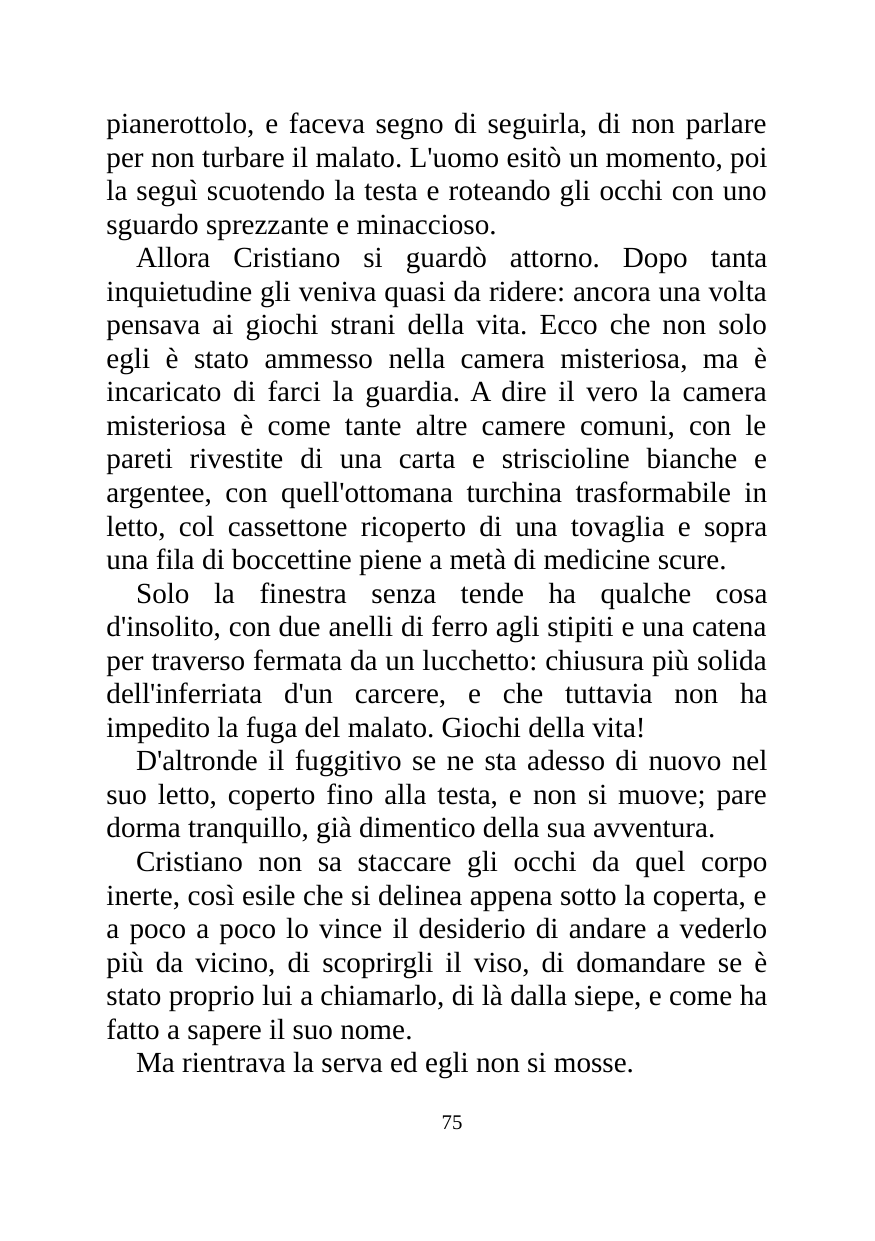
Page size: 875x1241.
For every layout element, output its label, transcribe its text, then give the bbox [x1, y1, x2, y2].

text D'altronde il fuggitivo se ne sta adesso di nuovo nel suo letto, coperto fino alla testa, e non si muove; pare dorma tranquillo, già dimentico della sua avventura. [106, 743, 768, 844]
text pianerottolo, e faceva segno di seguirla, di non parlare per non turbare il malato. L'uomo esitò un momento, poi la seguì scuotendo la testa e roteando gli occhi con uno sguardo sprezzante e minaccioso. [106, 106, 768, 240]
text Cristiano non sa staccare gli occhi da quel corpo inerte, così esile che si delinea appena sotto la coperta, e a poco a poco lo vince il desiderio di andare a vederlo più da vicino, di scoprirgli il viso, di domandare se è stato proprio lui a chiamarlo, di là dalla siepe, e come ha fatto a sapere il suo nome. [106, 844, 768, 1045]
text Allora Cristiano si guardò attorno. Dopo tanta inquietudine gli veniva quasi da ridere: ancora una volta pensava ai giochi strani della vita. Ecco che non solo egli è stato ammesso nella camera misteriosa, ma è incaricato di farci la guardia. A dire il vero la camera misteriosa è come tante altre camere comuni, con le pareti rivestite di una carta e striscioline bianche e argentee, con quell'ottomana turchina trasformabile in letto, col cassettone ricoperto di una tovaglia e sopra una fila di boccettine piene a metà di medicine scure. [106, 240, 768, 576]
text Solo la finestra senza tende ha qualche cosa d'insolito, con due anelli di ferro agli stipiti e una catena per traverso fermata da un lucchetto: chiusura più solida dell'inferriata d'un carcere, e che tuttavia non ha impedito la fuga del malato. Giochi della vita! [106, 576, 768, 743]
text Ma rientrava la serva ed egli non si mosse. [106, 1045, 768, 1079]
